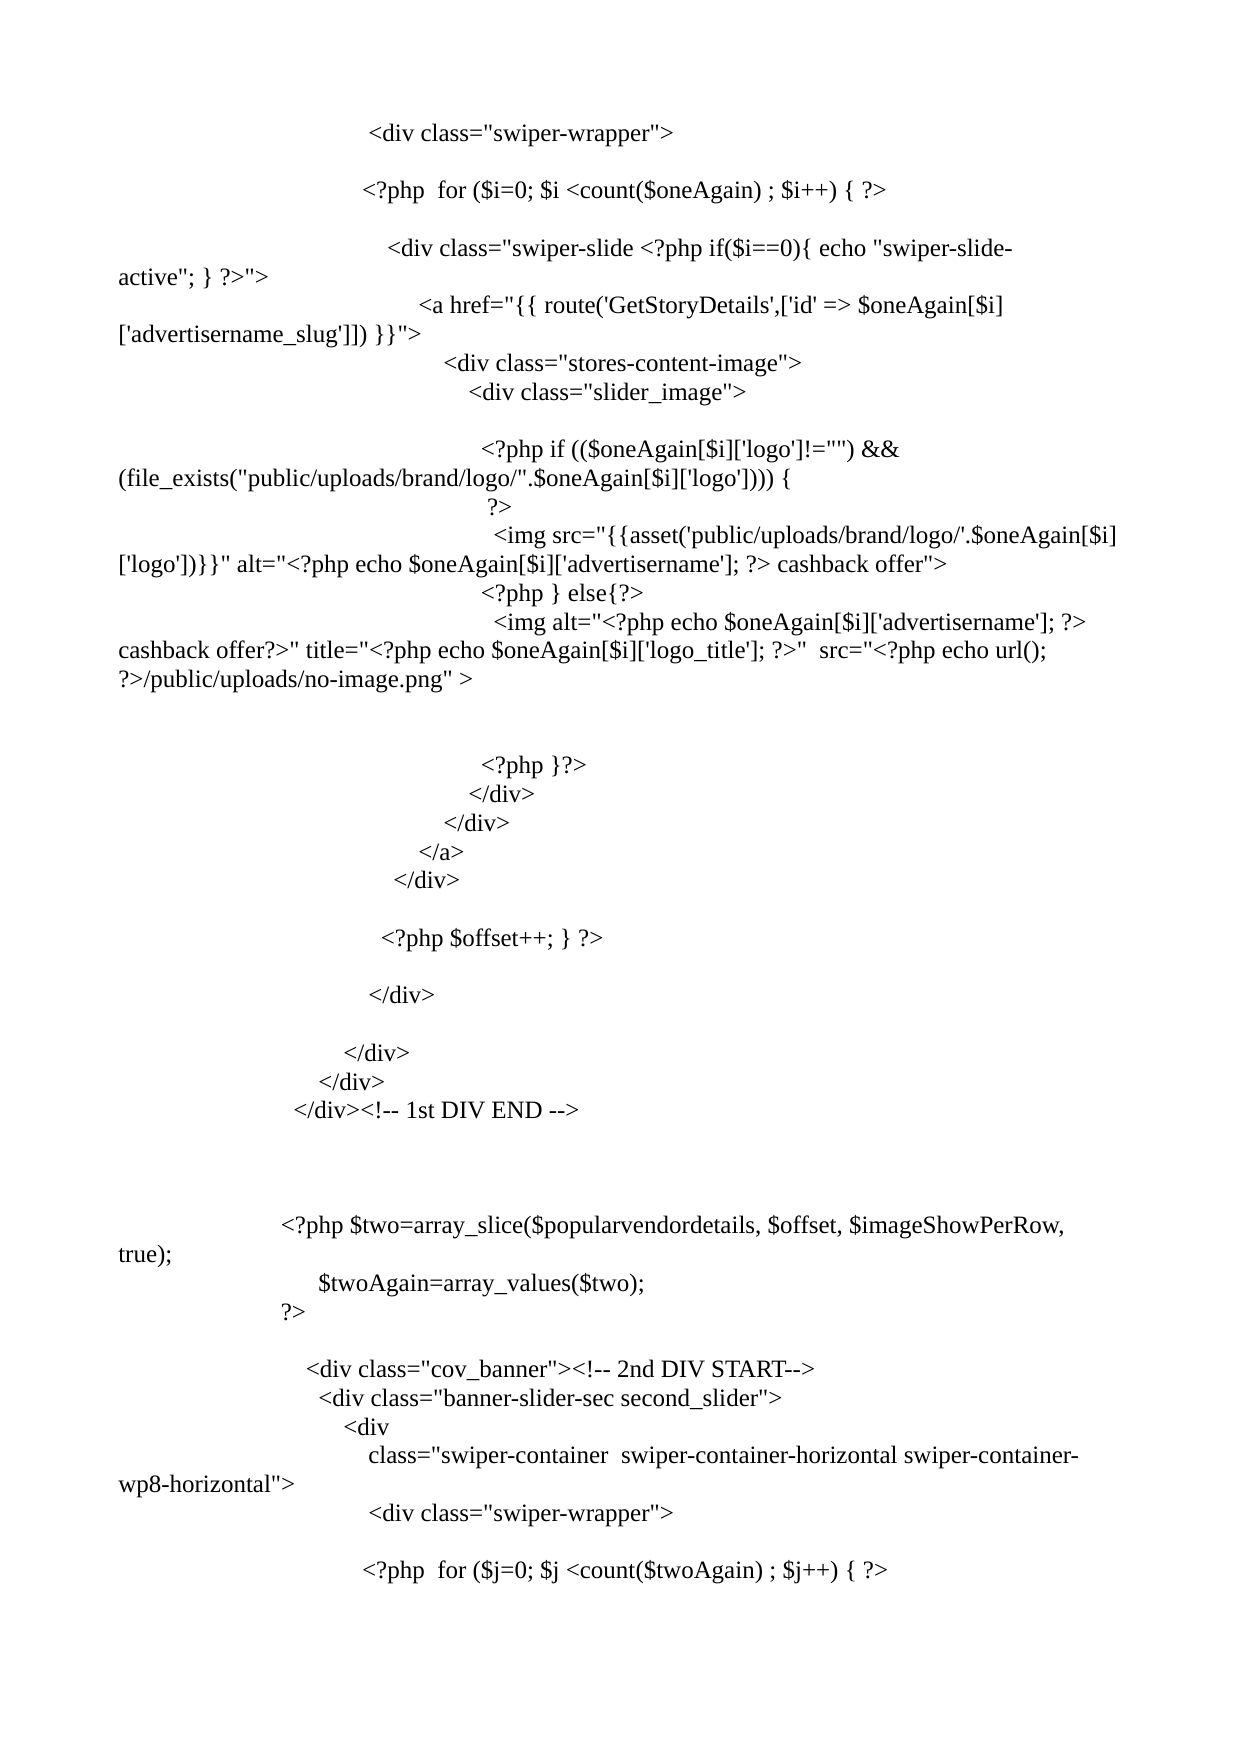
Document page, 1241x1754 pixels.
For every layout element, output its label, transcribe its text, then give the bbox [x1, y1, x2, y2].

text <?php }?> [118, 751, 1122, 779]
text </div> [118, 1038, 1122, 1067]
text </div><!-- 1st DIV END --> [118, 1096, 1122, 1124]
text <?php } else{?> [118, 578, 1122, 607]
text </div> [118, 808, 1122, 837]
text </div> [118, 779, 1122, 808]
text </div> [118, 1067, 1122, 1096]
text <div class="banner-slider-sec second_slider"> [118, 1383, 1122, 1412]
text <?php if (($oneAgain[$i]['logo']!="") && (file_exists("public/uploads/brand/logo/".$oneAgain[$i]['logo']))) { [118, 434, 1122, 492]
text </div> [118, 866, 1122, 894]
text </a> [118, 837, 1122, 866]
text </div> [118, 981, 1122, 1009]
text ?> [118, 492, 1122, 521]
text <a href="{{ route('GetStoryDetails',['id' => $oneAgain[$i]['advertisername_slug']]) }}"> [118, 291, 1122, 348]
text <?php $offset++; } ?> [118, 923, 1122, 952]
text <?php for ($i=0; $i <count($oneAgain) ; $i++) { ?> [118, 176, 1122, 204]
text <div class="slider_image"> [118, 377, 1122, 406]
text <div class="stores-content-image"> [118, 348, 1122, 377]
text <div class="cov_banner"><!-- 2nd DIV START--> [118, 1354, 1122, 1383]
text <?php for ($j=0; $j <count($twoAgain) ; $j++) { ?> [118, 1556, 1122, 1584]
text ?> [118, 1297, 1122, 1326]
text class="swiper-container swiper-container-horizontal swiper-container-wp8-horizontal"> [118, 1441, 1122, 1498]
text <div class="swiper-wrapper"> [118, 1498, 1122, 1527]
text <div class="swiper-slide <?php if($i==0){ echo "swiper-slide-active"; } ?>"> [118, 233, 1122, 291]
text <img src="{{asset('public/uploads/brand/logo/'.$oneAgain[$i]['logo'])}}" alt="<?php echo $oneAgain[$i]['advertisername']; ?> cashback offer"> [118, 521, 1122, 578]
text <div [118, 1412, 1122, 1441]
text <div class="swiper-wrapper"> [118, 118, 1122, 147]
text $twoAgain=array_values($two); [118, 1268, 1122, 1297]
text <img alt="<?php echo $oneAgain[$i]['advertisername']; ?> cashback offer?>" title="<?php echo $oneAgain[$i]['logo_title']; ?>" src="<?php echo url(); ?>/public/uploads/no-image.png" > [118, 607, 1122, 693]
text <?php $two=array_slice($popularvendordetails, $offset, $imageShowPerRow, true); [118, 1211, 1122, 1268]
